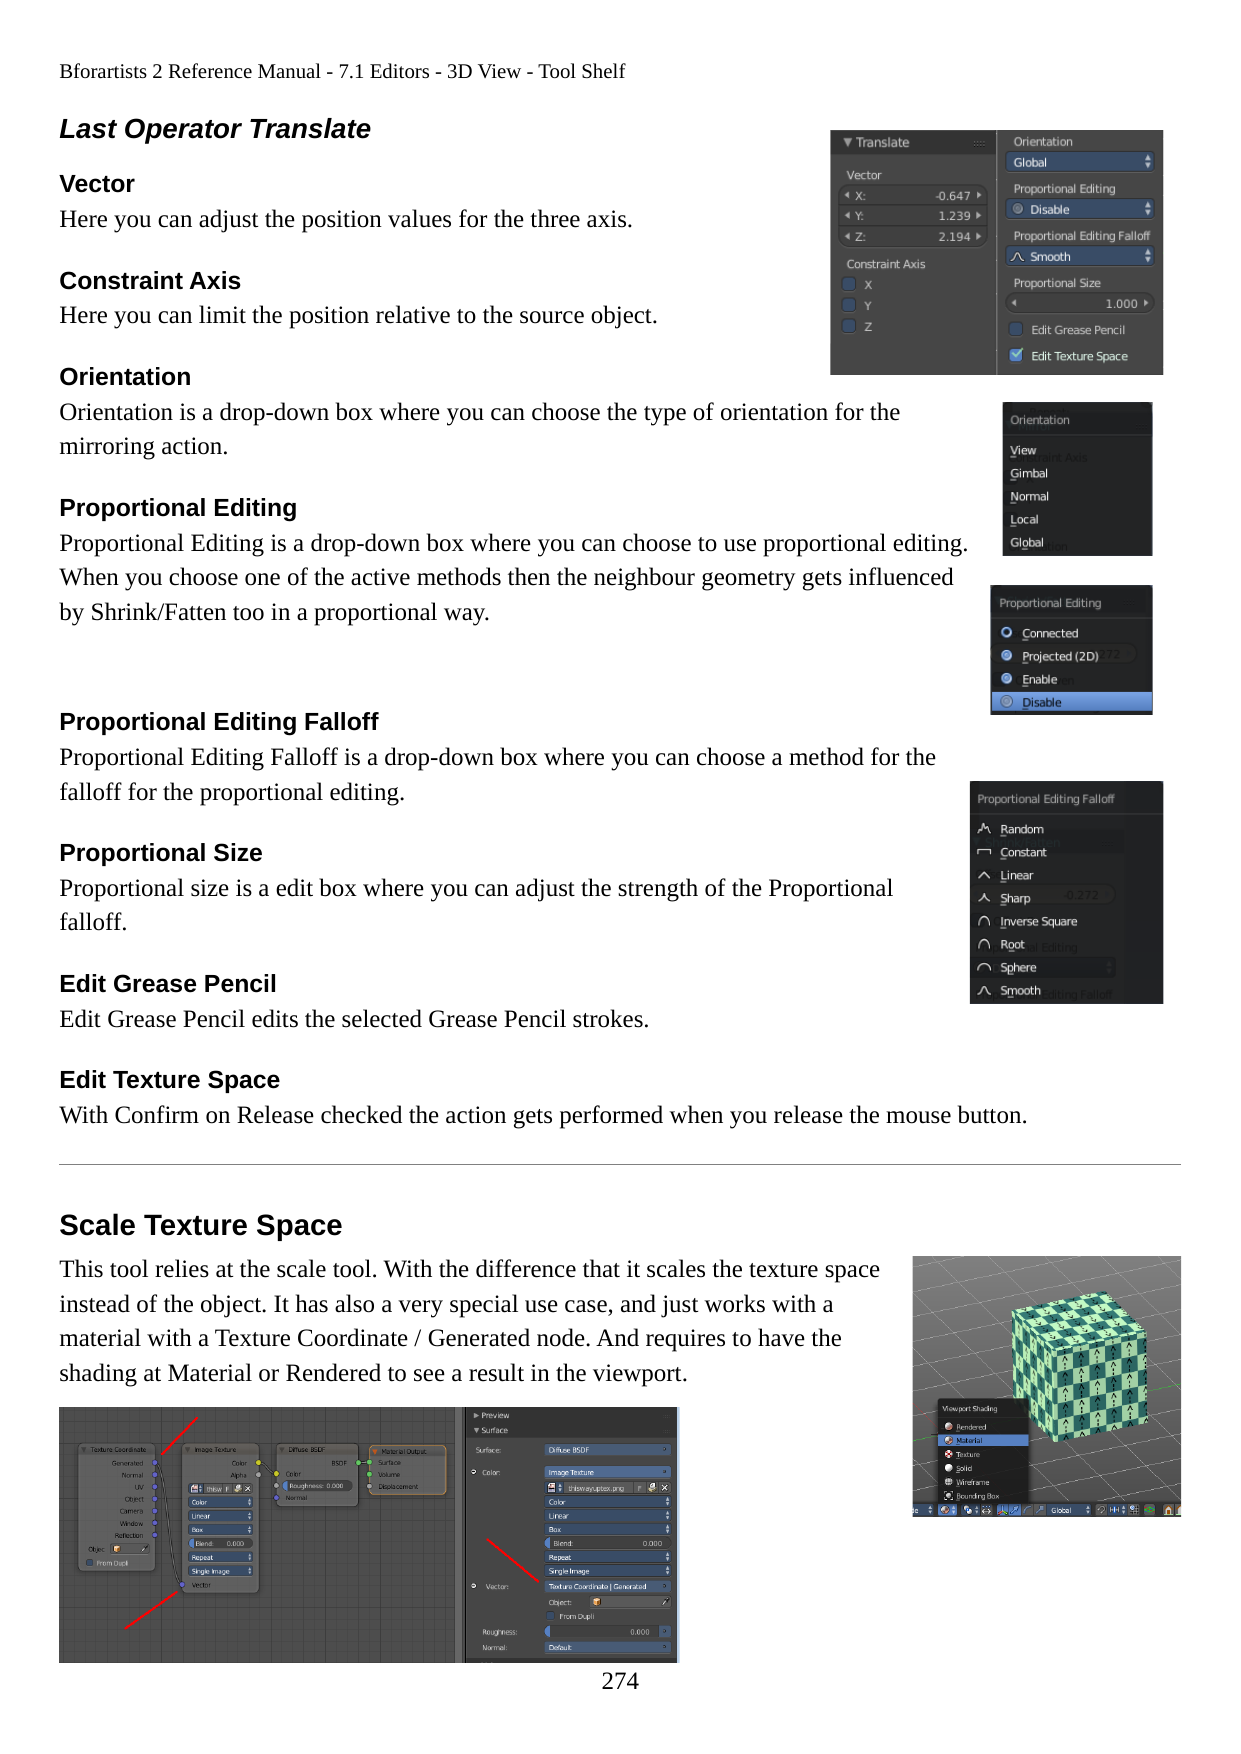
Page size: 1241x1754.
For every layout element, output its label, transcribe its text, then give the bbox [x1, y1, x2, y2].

subtitle Proportional Editing [59, 493, 1002, 522]
subtitle [1164, 969, 1181, 998]
picture [990, 585, 1153, 715]
subtitle Proportional Editing Falloff [59, 707, 1181, 736]
text With Confirm on Release checked the action gets performed when you release the mouse button. [59, 1100, 1181, 1129]
text This tool relies at the scale tool. With the difference that it scales the texture space instead of the object. It has also a very special use case, and just works with a material with a Texture Coordinate / Generated node. And requires to have the shading at Material or Rendered to see a result in the viewport. [59, 1254, 1181, 1386]
subtitle Vector [59, 169, 830, 198]
text Here you can adjust the position values for the three axis. [59, 204, 830, 233]
picture [912, 1256, 1182, 1517]
picture [969, 781, 1164, 1004]
subtitle [1164, 169, 1181, 198]
subtitle Edit Texture Space [59, 1065, 1181, 1094]
subtitle Proportional Size [59, 838, 969, 867]
subtitle [1164, 266, 1181, 294]
subtitle Last Operator Translate [59, 113, 1181, 144]
subtitle Scale Texture Space [59, 1208, 1181, 1242]
picture [1002, 402, 1153, 556]
subtitle Constraint Axis [59, 266, 830, 294]
text Orientation is a drop-down box where you can choose the type of orientation for the mirroring action. [59, 397, 1181, 460]
text Proportional Editing is a drop-down box where you can choose to use proportional editing. When you choose one of the active methods then the neighbour geometry gets influenced by Shrink/Fatten too in a proportional way. [59, 528, 1181, 626]
subtitle Orientation [59, 362, 1181, 391]
subtitle [1164, 838, 1181, 867]
text Here you can limit the position relative to the source object. [59, 301, 830, 329]
text Edit Grease Pencil edits the selected Grease Pencil strokes. [59, 1004, 1181, 1033]
text Proportional size is a edit box where you can adjust the strength of the Proportional falloff. [59, 873, 969, 936]
text Proportional Editing Falloff is a drop-down box where you can choose a method for the falloff for the proportional editing. [59, 742, 1181, 805]
picture [830, 130, 1164, 375]
picture [59, 1407, 680, 1663]
subtitle Edit Grease Pencil [59, 969, 969, 998]
subtitle [1153, 493, 1181, 522]
